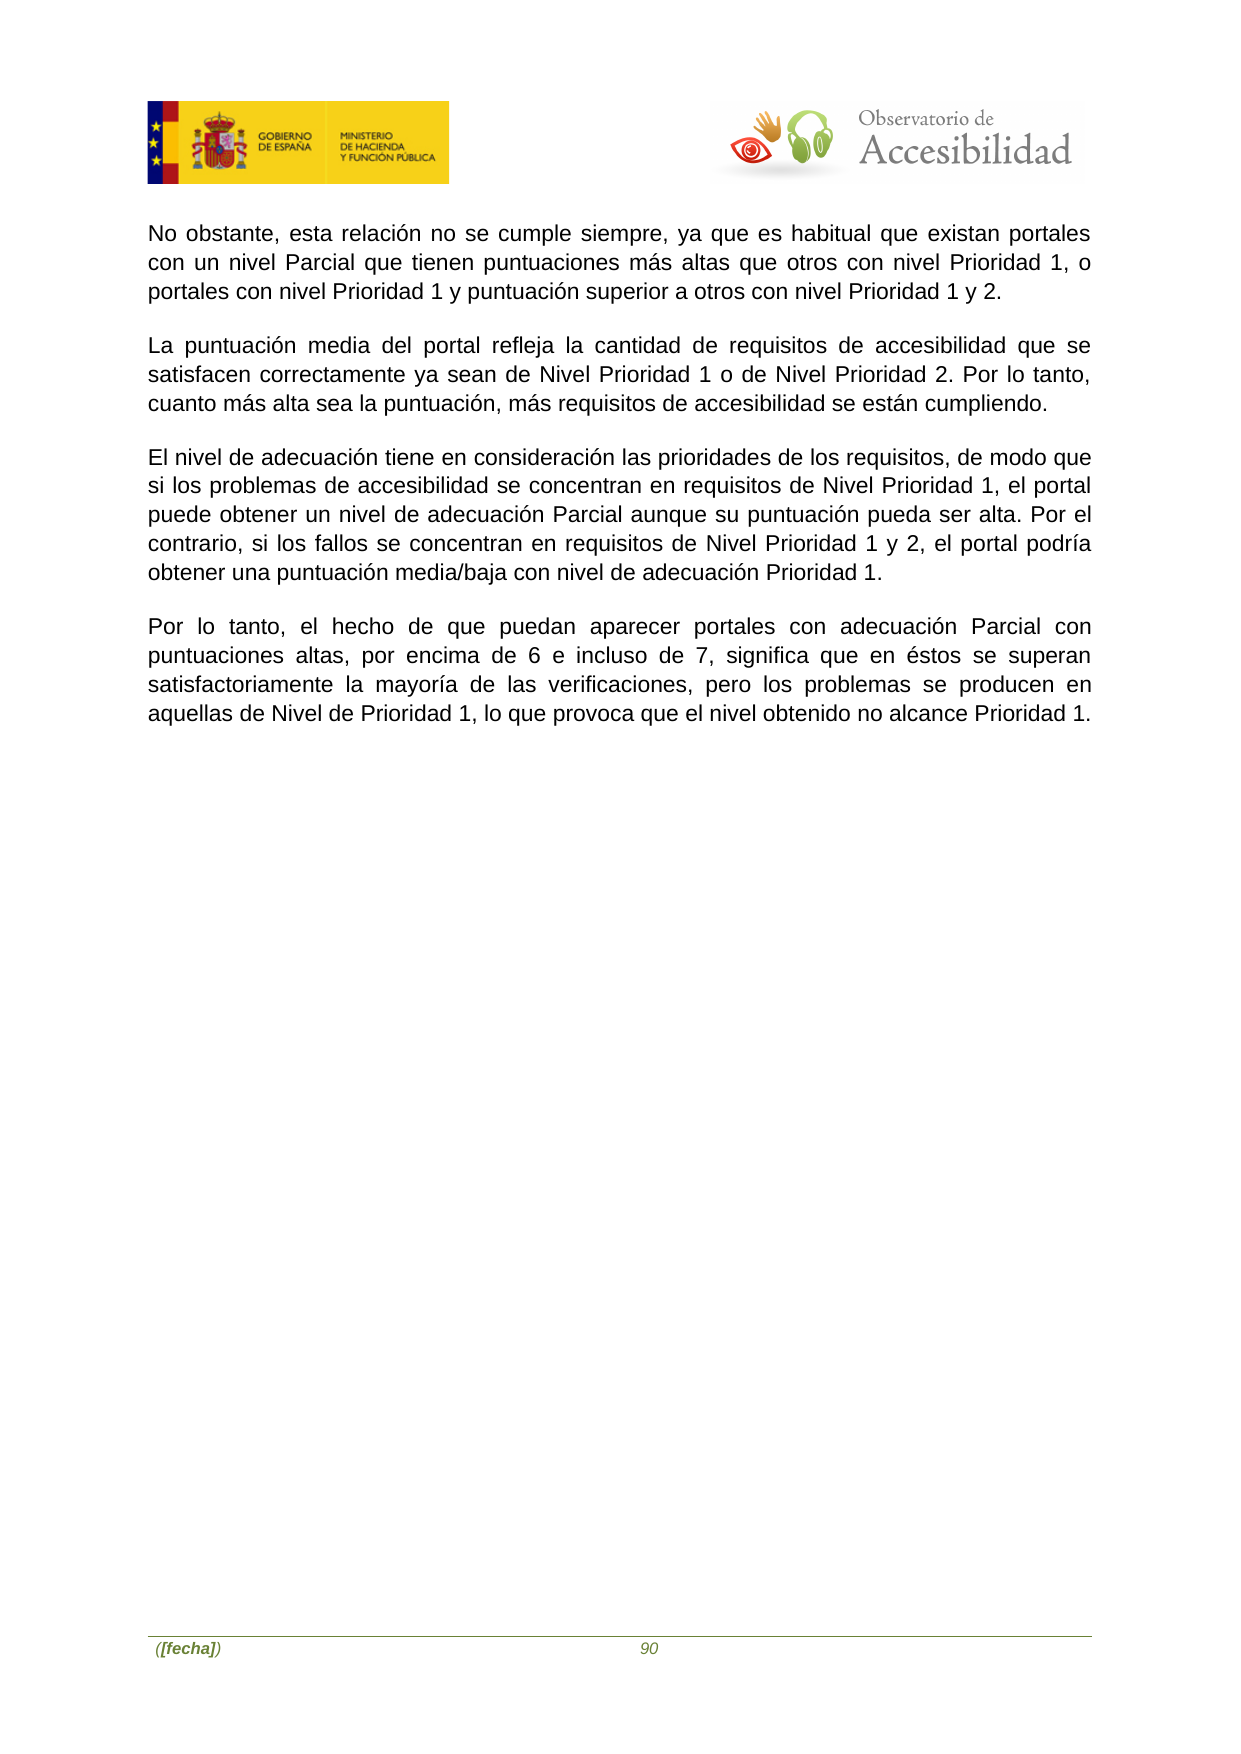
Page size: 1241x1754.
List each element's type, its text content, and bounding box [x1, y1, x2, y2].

picture [147, 101, 450, 184]
text Por lo tanto, el hecho de que puedan aparecer portales con adecuación Parcial con puntuaciones altas, por encima de 6 e incluso de 7, significa que en éstos se superan satisfactoriamente la mayoría de las verificaciones, pero los problemas se producen en aquellas de Nivel de Prioridad 1, lo que provoca que el nivel obtenido no alcance Prioridad 1. [148, 613, 1092, 726]
text El nivel de adecuación tiene en consideración las prioridades de los requisitos, de modo que si los problemas de accesibilidad se concentran en requisitos de Nivel Prioridad 1, el portal puede obtener un nivel de adecuación Parcial aunque su puntuación pueda ser alta. Por el contrario, si los fallos se concentran en requisitos de Nivel Prioridad 1 y 2, el portal podría obtener una puntuación media/baja con nivel de adecuación Prioridad 1. [148, 443, 1092, 586]
text No obstante, esta relación no se cumple siempre, ya que es habitual que existan portales con un nivel Parcial que tienen puntuaciones más altas que otros con nivel Prioridad 1, o portales con nivel Prioridad 1 y puntuación superior a otros con nivel Prioridad 1 y 2. [148, 220, 1092, 304]
text La puntuación media del portal refleja la cantidad de requisitos de accesibilidad que se satisfacen correctamente ya sean de Nivel Prioridad 1 o de Nivel Prioridad 2. Por lo tanto, cuanto más alta sea la puntuación, más requisitos de accesibilidad se están cumpliendo. [148, 332, 1092, 416]
picture [710, 101, 1086, 184]
